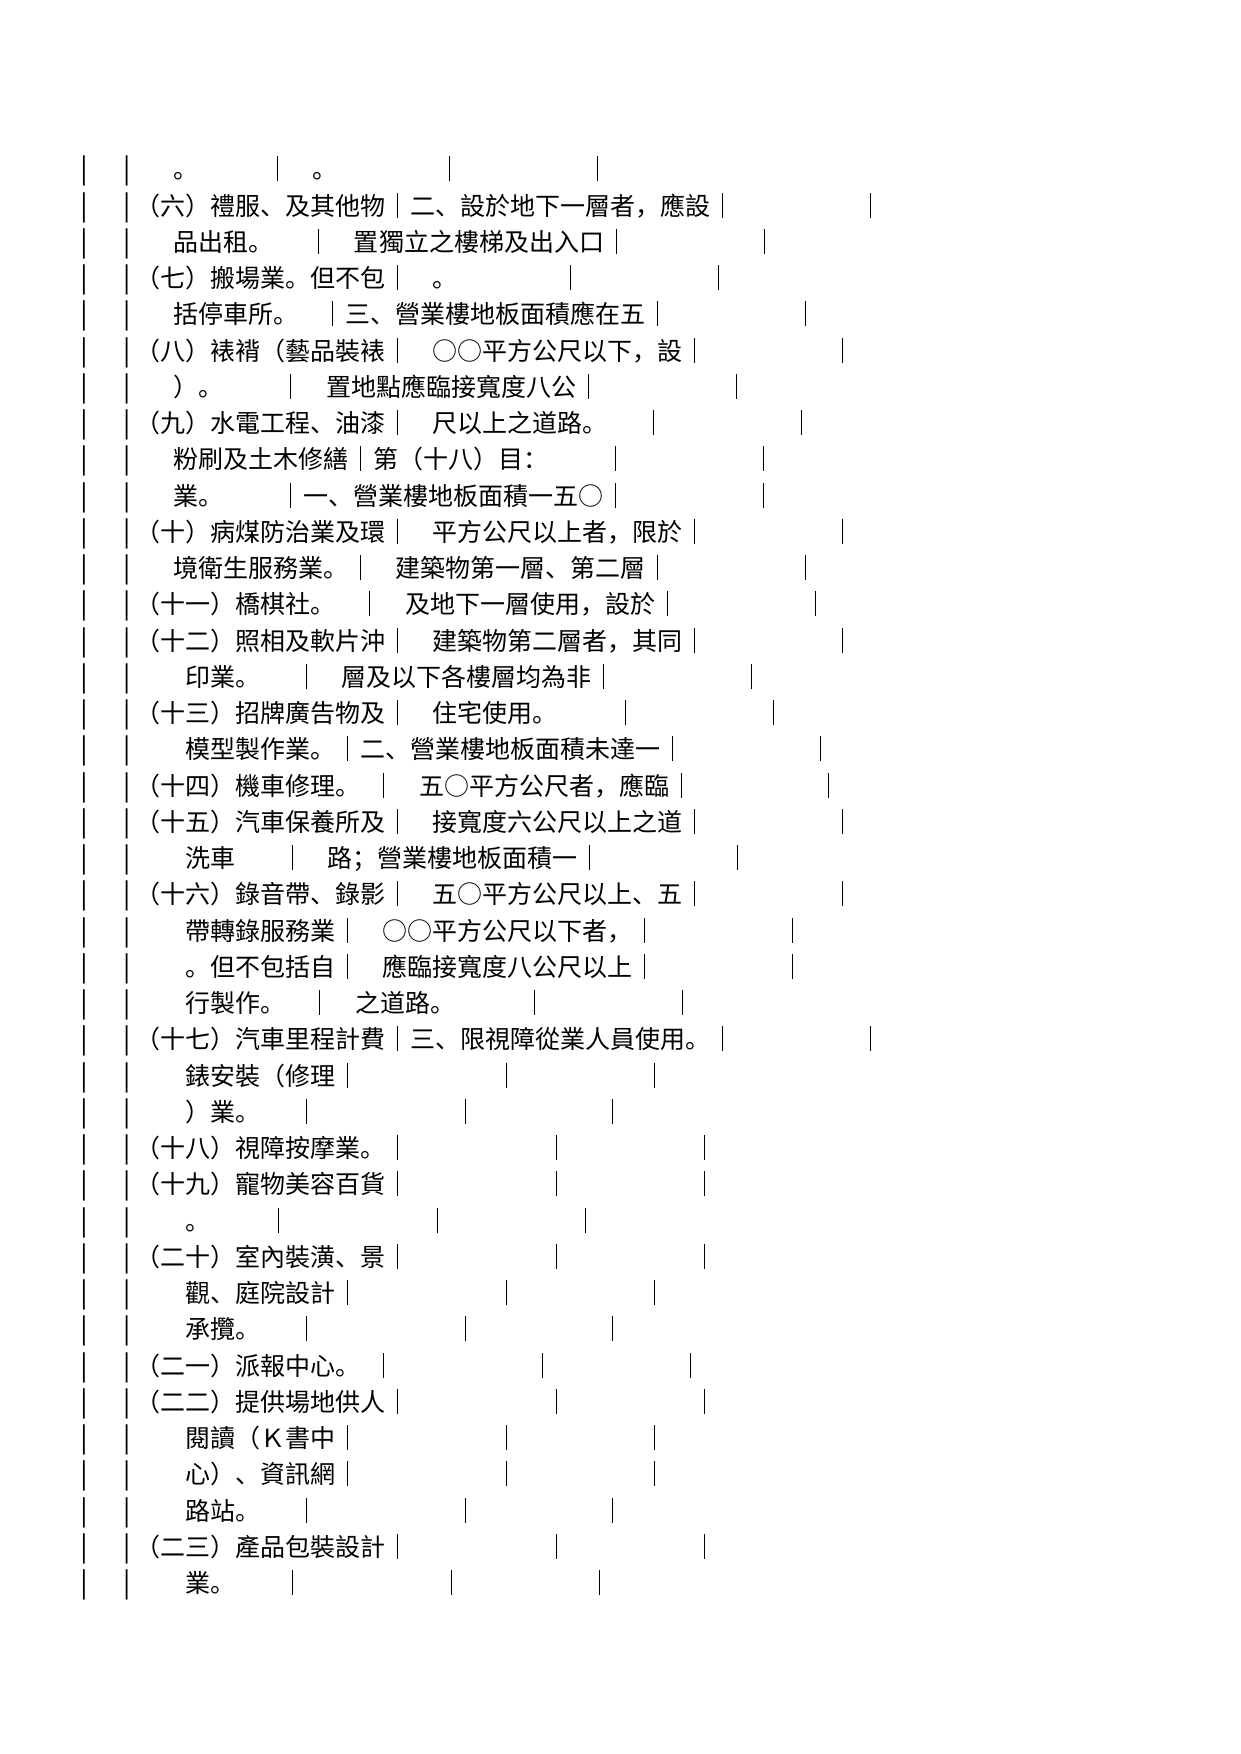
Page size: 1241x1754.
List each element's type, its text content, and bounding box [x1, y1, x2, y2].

text │ │（二二）提供場地供人│ │ │ [75, 1382, 1200, 1419]
text │ │（十三）招牌廣告物及│ 住宅使用。 │ │ [75, 694, 1200, 730]
text │ │ 閱讀（Ｋ書中│ │ │ [75, 1419, 1200, 1455]
text │ │ 業。 │ │ │ [75, 1564, 1200, 1600]
text │ │ ）業。 │ │ │ [75, 1092, 1200, 1129]
text │ │ 括停車所。 │三、營業樓地板面積應在五│ │ [75, 295, 1200, 331]
text │ │（二一）派報中心。 │ │ │ [75, 1346, 1200, 1382]
text │ │ 行製作。 │ 之道路。 │ │ [75, 984, 1200, 1020]
text │ │ 粉刷及土木修繕│第（十八）目： │ │ [75, 440, 1200, 476]
text │ │ 印業。 │ 層及以下各樓層均為非│ │ [75, 657, 1200, 694]
text │ │ 境衛生服務業。│ 建築物第一層、第二層│ │ [75, 549, 1200, 585]
text │ │（二三）產品包裝設計│ │ │ [75, 1527, 1200, 1564]
text │ │（九）水電工程、油漆│ 尺以上之道路。 │ │ [75, 404, 1200, 440]
text │ │（十一）橋棋社。 │ 及地下一層使用，設於│ │ [75, 585, 1200, 621]
text │ │（十二）照相及軟片沖│ 建築物第二層者，其同│ │ [75, 621, 1200, 657]
text │ │ 。 │ 。 │ │ [75, 150, 1200, 186]
text │ │（二十）室內裝潢、景│ │ │ [75, 1237, 1200, 1274]
text │ │（十五）汽車保養所及│ 接寬度六公尺以上之道│ │ [75, 802, 1200, 839]
text │ │ 業。 │一、營業樓地板面積一五○│ │ [75, 476, 1200, 512]
text │ │ 錶安裝（修理│ │ │ [75, 1056, 1200, 1092]
text │ │ 路站。 │ │ │ [75, 1491, 1200, 1527]
text │ │ 承攬。 │ │ │ [75, 1310, 1200, 1346]
text │ │（七）搬場業。但不包│ 。 │ │ [75, 259, 1200, 295]
text │ │（十六）錄音帶、錄影│ 五○平方公尺以上、五│ │ [75, 875, 1200, 911]
text │ │ 洗車 │ 路；營業樓地板面積一│ │ [75, 839, 1200, 875]
text │ │（十七）汽車里程計費│三、限視障從業人員使用。│ │ [75, 1020, 1200, 1056]
text │ │ 心）、資訊網│ │ │ [75, 1455, 1200, 1491]
text │ │ 觀、庭院設計│ │ │ [75, 1274, 1200, 1310]
text │ │ 。但不包括自│ 應臨接寬度八公尺以上│ │ [75, 947, 1200, 984]
text │ │ 模型製作業。│二、營業樓地板面積未達一│ │ [75, 730, 1200, 766]
text │ │（十九）寵物美容百貨│ │ │ [75, 1165, 1200, 1201]
text │ │ 。 │ │ │ [75, 1201, 1200, 1237]
text │ │ 帶轉錄服務業│ ○○平方公尺以下者，│ │ [75, 911, 1200, 947]
text │ │（十四）機車修理。 │ 五○平方公尺者，應臨│ │ [75, 766, 1200, 802]
text │ │ ）。 │ 置地點應臨接寬度八公│ │ [75, 367, 1200, 404]
text │ │ 品出租。 │ 置獨立之樓梯及出入口│ │ [75, 222, 1200, 259]
text │ │（十）病煤防治業及環│ 平方公尺以上者，限於│ │ [75, 512, 1200, 549]
text │ │（十八）視障按摩業。│ │ │ [75, 1129, 1200, 1165]
text │ │（六）禮服、及其他物│二、設於地下一層者，應設│ │ [75, 186, 1200, 222]
text │ │（八）裱褙（藝品裝裱│ ○○平方公尺以下，設│ │ [75, 331, 1200, 367]
